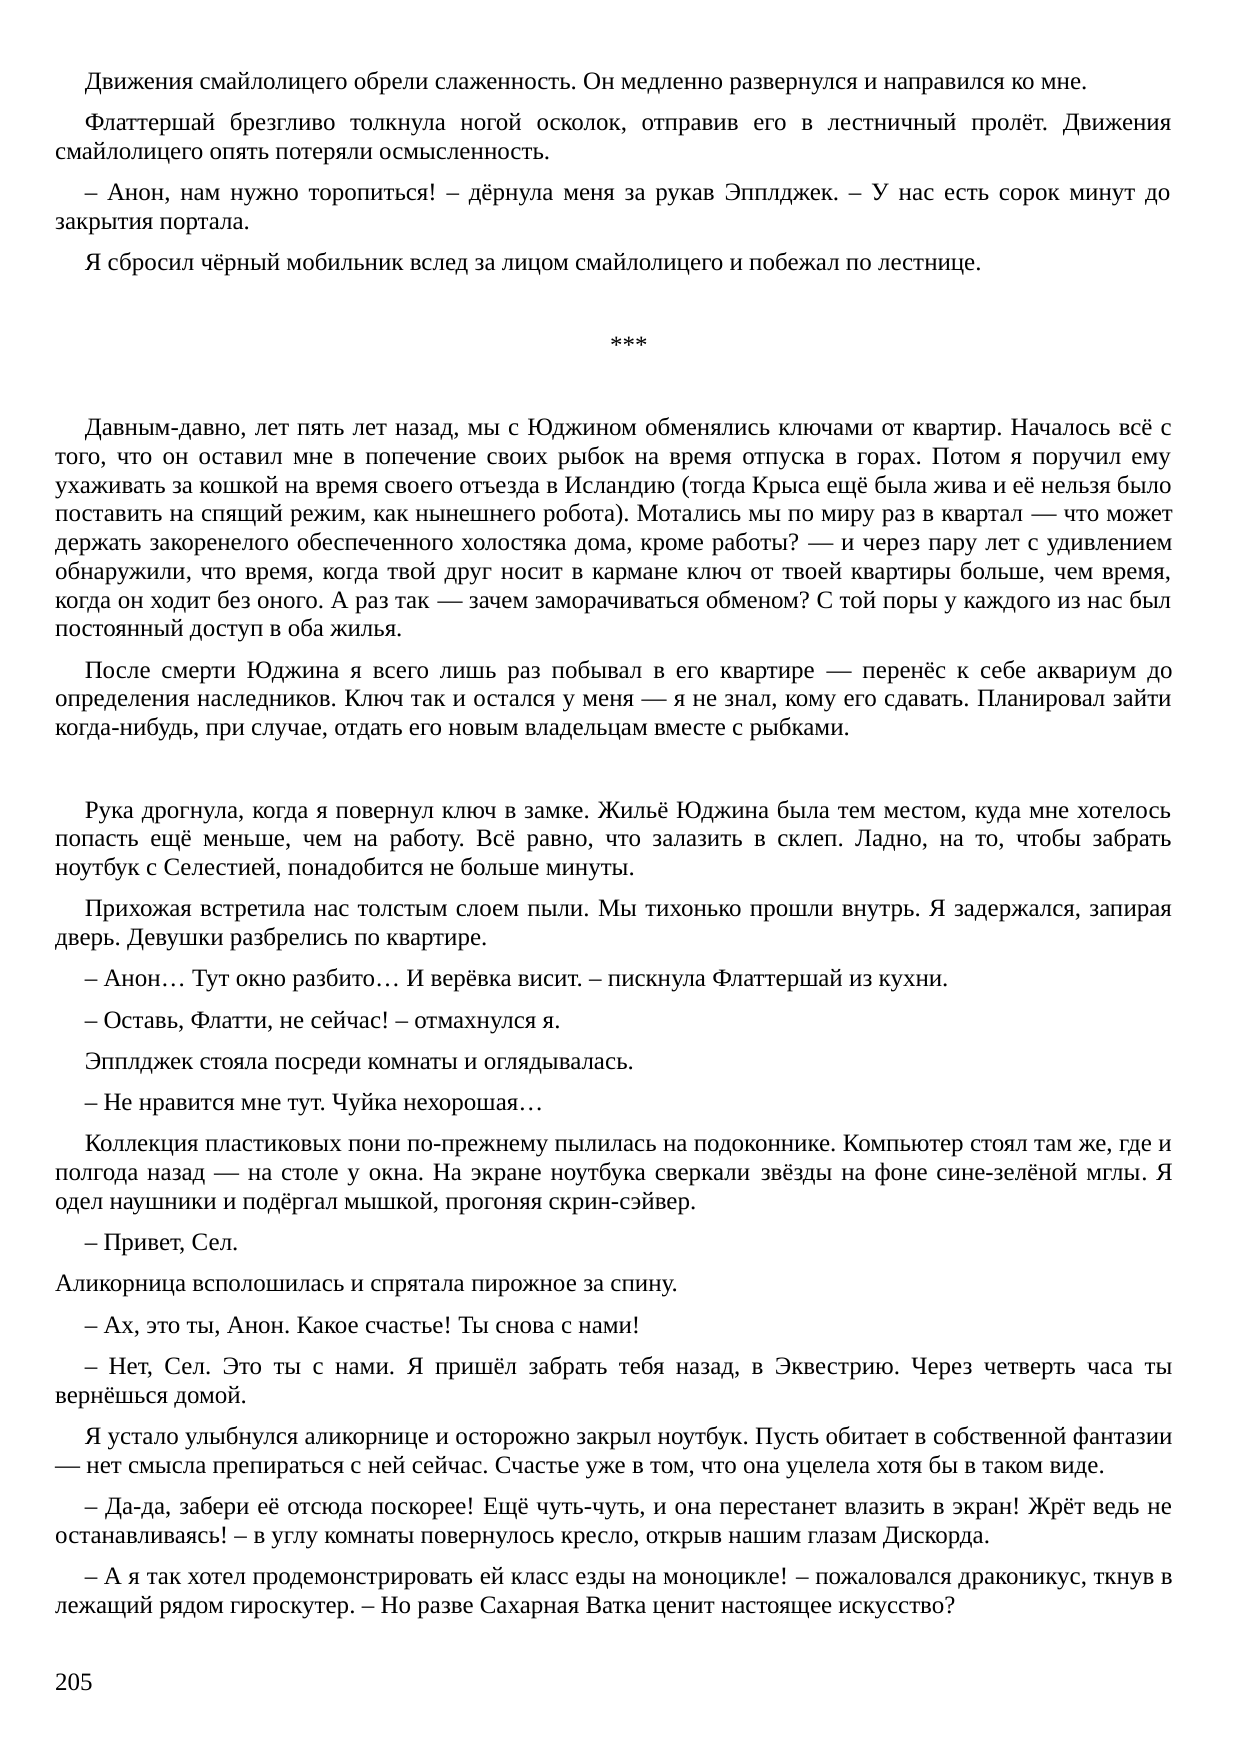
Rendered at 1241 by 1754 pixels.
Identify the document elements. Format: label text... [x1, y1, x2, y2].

text – А я так хотел продемонстрировать ей класс езды на моноцикле! – пожаловался драконикус, ткнув в лежащий рядом гироскутер. – Но разве Сахарная Ватка ценит настоящее искусство? [55, 1561, 1173, 1618]
text Эпплджек стояла посреди комнаты и оглядывалась. [55, 1046, 1173, 1075]
text Прихожая встретила нас толстым слоем пыли. Мы тихонько прошли внутрь. Я задержался, запирая дверь. Девушки разбрелись по квартире. [55, 893, 1173, 951]
text Давным-давно, лет пять лет назад, мы с Юджином обменялись ключами от квартир. Началось всё с того, что он оставил мне в попечение своих рыбок на время отпуска в горах. Потом я поручил ему ухаживать за кошкой на время своего отъезда в Исландию (тогда Крыса ещё была жива и её нельзя было поставить на спящий режим, как нынешнего робота). Мотались мы по миру раз в квартал — что может держать закоренелого обеспеченного холостяка дома, кроме работы? — и через пару лет с удивлением обнаружили, что время, когда твой друг носит в кармане ключ от твоей квартиры больше, чем время, когда он ходит без оного. А раз так — зачем заморачиваться обменом? С той поры у каждого из нас был постоянный доступ в оба жилья. [55, 412, 1173, 642]
text Флаттершай брезгливо толкнула ногой осколок, отправив его в лестничный пролёт. Движения смайлолицего опять потеряли осмысленность. [55, 107, 1173, 165]
text Я сбросил чёрный мобильник вслед за лицом смайлолицего и побежал по лестнице. [55, 247, 1173, 276]
text Аликорница всполошилась и спрятала пирожное за спину. [55, 1268, 1173, 1297]
text Коллекция пластиковых пони по-прежнему пылилась на подоконнике. Компьютер стоял там же, где и полгода назад — на столе у окна. На экране ноутбука сверкали звёзды на фоне сине-зелёной мглы. Я одел наушники и подёргал мышкой, прогоняя скрин-сэйвер. [55, 1128, 1173, 1215]
text – Привет, Сел. [55, 1227, 1173, 1256]
text – Оставь, Флатти, не сейчас! – отмахнулся я. [55, 1005, 1173, 1033]
text – Нет, Сел. Это ты с нами. Я пришёл забрать тебя назад, в Эквестрию. Через четверть часа ты вернёшься домой. [55, 1351, 1173, 1408]
text – Анон, нам нужно торопиться! – дёрнула меня за рукав Эпплджек. – У нас есть сорок минут до закрытия портала. [55, 177, 1173, 235]
text – Ах, это ты, Анон. Какое счастье! Ты снова с нами! [55, 1310, 1173, 1338]
text Я устало улыбнулся аликорнице и осторожно закрыл ноутбук. Пусть обитает в собственной фантазии — нет смысла препираться с ней сейчас. Счастье уже в том, что она уцелела хотя бы в таком виде. [55, 1421, 1173, 1478]
text *** [55, 330, 1173, 358]
text – Да-да, забери её отсюда поскорее! Ещё чуть-чуть, и она перестанет влазить в экран! Жрёт ведь не останавливаясь! – в углу комнаты повернулось кресло, открыв нашим глазам Дискорда. [55, 1491, 1173, 1548]
text После смерти Юджина я всего лишь раз побывал в его квартире — перенёс к себе аквариум до определения наследников. Ключ так и остался у меня — я не знал, кому его сдавать. Планировал зайти когда-нибудь, при случае, отдать его новым владельцам вместе с рыбками. [55, 655, 1173, 741]
text Движения смайлолицего обрели слаженность. Он медленно развернулся и направился ко мне. [55, 66, 1173, 95]
text – Анон… Тут окно разбито… И верёвка висит. – пискнула Флаттершай из кухни. [55, 963, 1173, 992]
text Рука дрогнула, когда я повернул ключ в замке. Жильё Юджина была тем местом, куда мне хотелось попасть ещё меньше, чем на работу. Всё равно, что залазить в склеп. Ладно, на то, чтобы забрать ноутбук с Селестией, понадобится не больше минуты. [55, 795, 1173, 881]
text – Не нравится мне тут. Чуйка нехорошая… [55, 1087, 1173, 1116]
